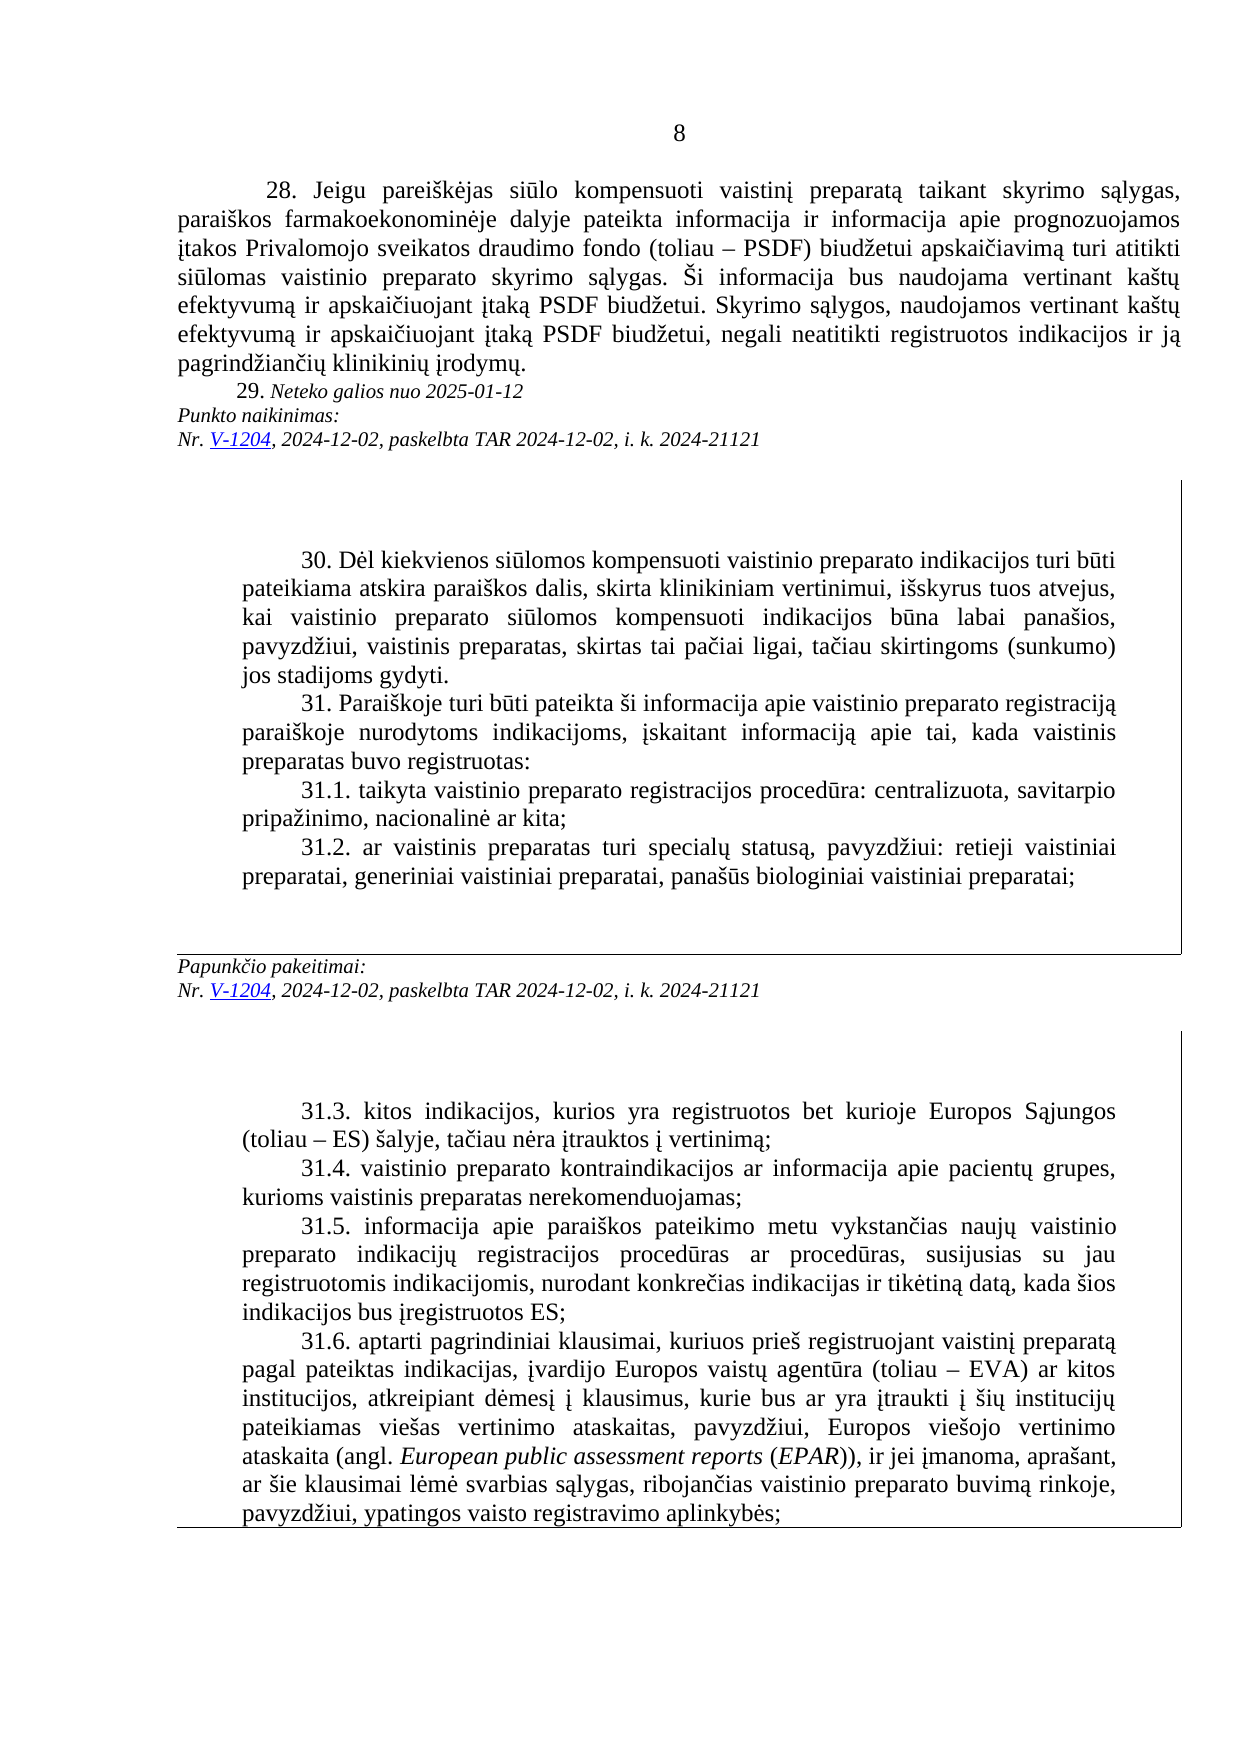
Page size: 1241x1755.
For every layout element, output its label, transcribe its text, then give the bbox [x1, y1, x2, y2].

text Papunkčio pakeitimai: [177, 954, 1181, 978]
text 31. Paraiškoje turi būti pateikta ši informacija apie vaistinio preparato registraciją paraiškoje nurodytoms indikacijoms, įskaitant informaciją apie tai, kada vaistinis preparatas buvo registruotas: [177, 688, 1181, 775]
text Nr. V-1204, 2024-12-02, paskelbta TAR 2024-12-02, i. k. 2024-21121 [177, 427, 1181, 451]
text 31.6. aptarti pagrindiniai klausimai, kuriuos prieš registruojant vaistinį preparatą pagal pateiktas indikacijas, įvardijo Europos vaistų agentūra (toliau – EVA) ar kitos institucijos, atkreipiant dėmesį į klausimus, kurie bus ar yra įtraukti į šių institucijų pateikiamas viešas vertinimo ataskaitas, pavyzdžiui, Europos viešojo vertinimo ataskaita (angl. European public assessment reports (EPAR)), ir jei įmanoma, aprašant, ar šie klausimai lėmė svarbias sąlygas, ribojančias vaistinio preparato buvimą rinkoje, pavyzdžiui, ypatingos vaisto registravimo aplinkybės; [177, 1326, 1181, 1527]
text Nr. V-1204, 2024-12-02, paskelbta TAR 2024-12-02, i. k. 2024-21121 [177, 978, 1181, 1002]
text 31.2. ar vaistinis preparatas turi specialų statusą, pavyzdžiui: retieji vaistiniai preparatai, generiniai vaistiniai preparatai, panašūs biologiniai vaistiniai preparatai; [177, 832, 1181, 954]
text 28. Jeigu pareiškėjas siūlo kompensuoti vaistinį preparatą taikant skyrimo sąlygas, paraiškos farmakoekonominėje dalyje pateikta informacija ir informacija apie prognozuojamos įtakos Privalomojo sveikatos draudimo fondo (toliau – PSDF) biudžetui apskaičiavimą turi atitikti siūlomas vaistinio preparato skyrimo sąlygas. Ši informacija bus naudojama vertinant kaštų efektyvumą ir apskaičiuojant įtaką PSDF biudžetui. Skyrimo sąlygos, naudojamos vertinant kaštų efektyvumą ir apskaičiuojant įtaką PSDF biudžetui, negali neatitikti registruotos indikacijos ir ją pagrindžiančių klinikinių įrodymų. [177, 176, 1181, 377]
text 31.1. taikyta vaistinio preparato registracijos procedūra: centralizuota, savitarpio pripažinimo, nacionalinė ar kita; [177, 775, 1181, 832]
text 31.5. informacija apie paraiškos pateikimo metu vykstančias naujų vaistinio preparato indikacijų registracijos procedūras ar procedūras, susijusias su jau registruotomis indikacijomis, nurodant konkrečias indikacijas ir tikėtiną datą, kada šios indikacijos bus įregistruotos ES; [177, 1211, 1181, 1326]
text 31.4. vaistinio preparato kontraindikacijos ar informacija apie pacientų grupes, kurioms vaistinis preparatas nerekomenduojamas; [177, 1153, 1181, 1211]
text Punkto naikinimas: [177, 403, 1181, 427]
text 30. Dėl kiekvienos siūlomos kompensuoti vaistinio preparato indikacijos turi būti pateikiama atskira paraiškos dalis, skirta klinikiniam vertinimui, išskyrus tuos atvejus, kai vaistinio preparato siūlomos kompensuoti indikacijos būna labai panašios, pavyzdžiui, vaistinis preparatas, skirtas tai pačiai ligai, tačiau skirtingoms (sunkumo) jos stadijoms gydyti. [177, 480, 1181, 688]
text 29. Neteko galios nuo 2025-01-12 [177, 377, 1181, 403]
text 31.3. kitos indikacijos, kurios yra registruotos bet kurioje Europos Sąjungos (toliau – ES) šalyje, tačiau nėra įtrauktos į vertinimą; [177, 1031, 1181, 1153]
